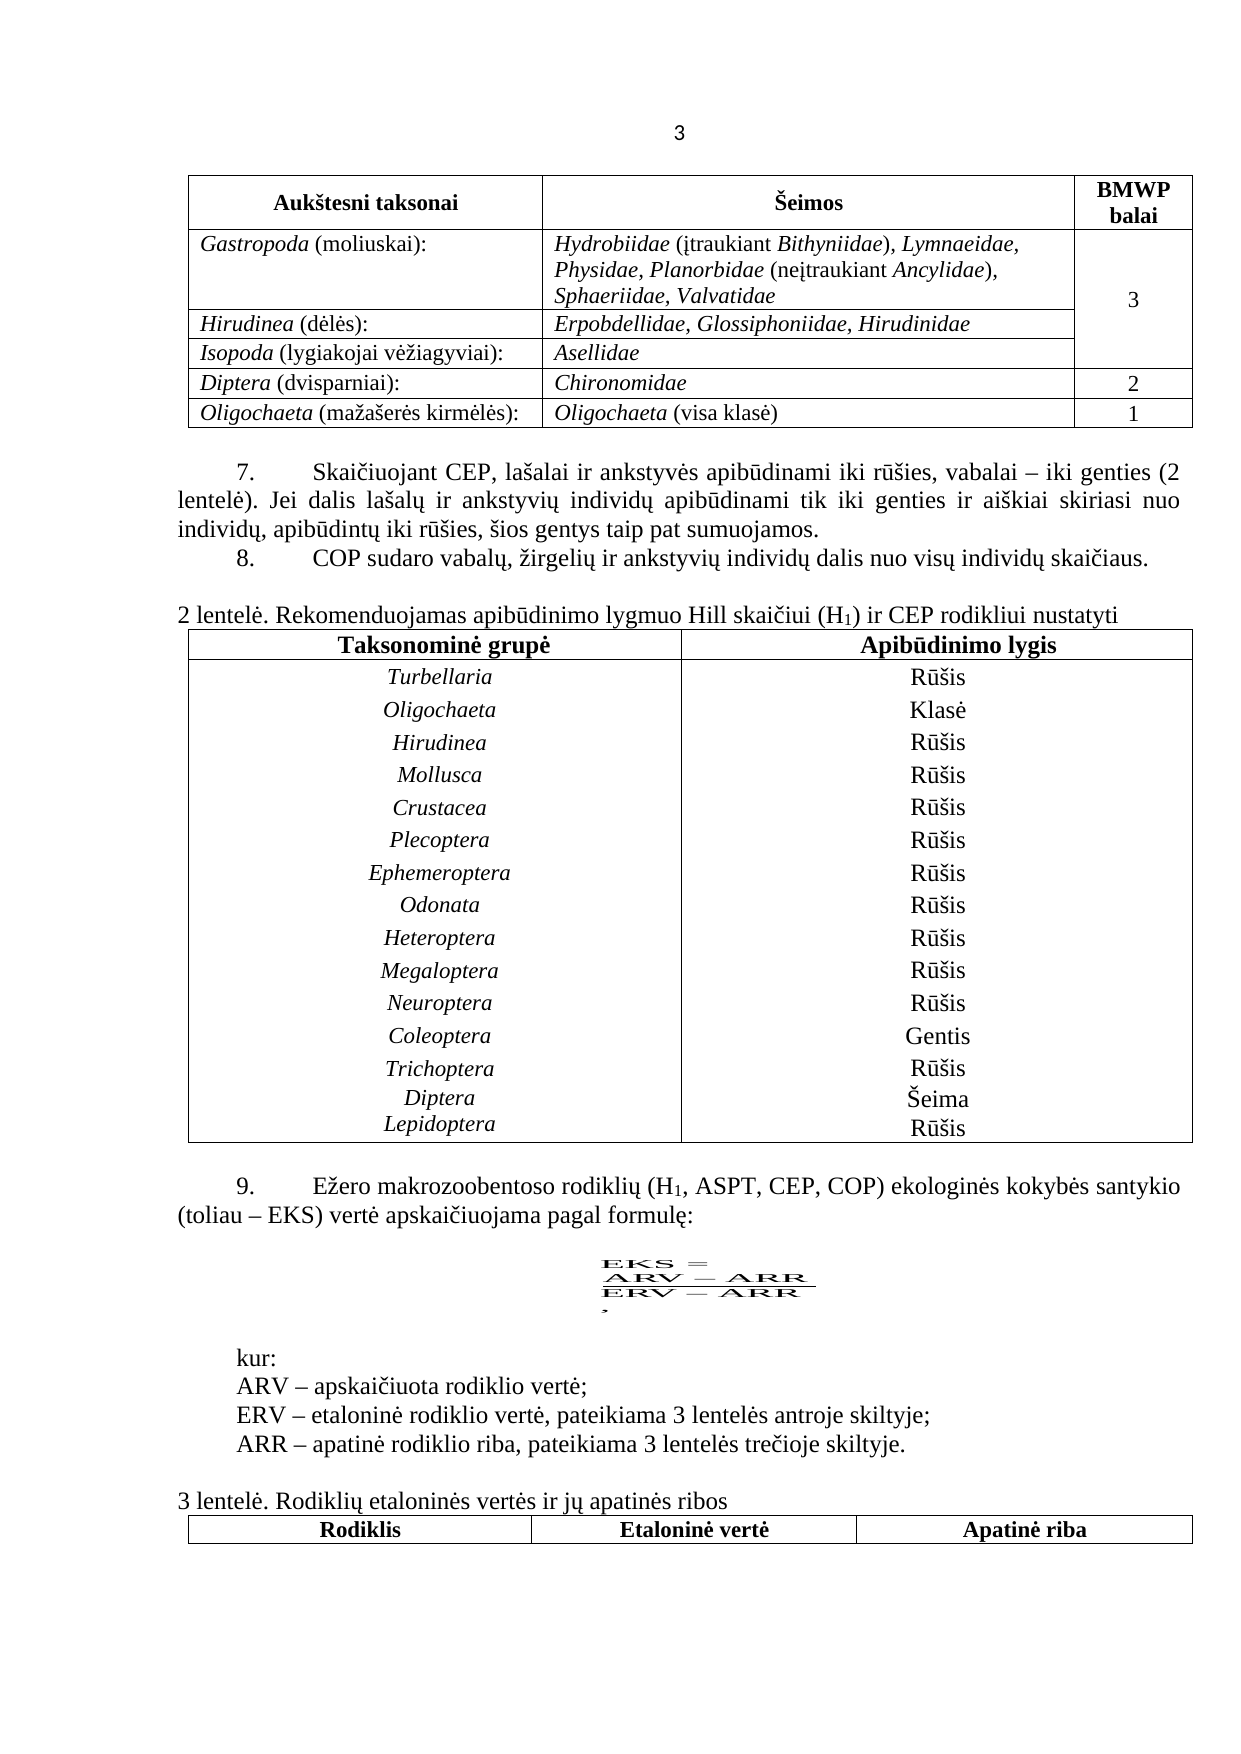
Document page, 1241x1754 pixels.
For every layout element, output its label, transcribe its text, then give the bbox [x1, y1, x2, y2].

table_cell Heteroptera [214, 921, 667, 954]
text 9. Ežero makrozoobentoso rodiklių (H1, ASPT, CEP, COP) ekologinės kokybės santykio (toliau – EKS) vertė apskaičiuojama pagal formulę: [177, 1171, 1181, 1229]
table_cell Crustacea [214, 791, 667, 823]
table_header Turbellaria [214, 660, 667, 693]
table_header Taksonominė grupė [189, 630, 681, 659]
table_cell Mollusca [214, 758, 667, 791]
table_header Šeimos [543, 176, 1074, 229]
text 7. Skaičiuojant CEP, lašalai ir ankstyvės apibūdinami iki rūšies, vabalai – iki genties (2 lentelė). Jei dalis lašalų ir ankstyvių individų apibūdinami tik iki genties ir aiškiai skiriasi nuo individų, apibūdintų iki rūšies, šios gentys taip pat sumuojamos. [177, 457, 1181, 543]
table_cell Diptera (dvisparniai): [189, 369, 542, 397]
text 3 lentelė. Rodiklių etaloninės vertės ir jų apatinės ribos [177, 1486, 1181, 1515]
table_cell Erpobdellidae, Glossiphoniidae, Hirudinidae [543, 310, 1074, 338]
table_header BMWP balai [1075, 176, 1192, 229]
table_cell Hirudinea [214, 725, 667, 758]
table_cell [189, 660, 681, 1142]
table_cell Plecoptera [214, 823, 667, 856]
text 2 lentelė. Rekomenduojamas apibūdinimo lygmuo Hill skaičiui (H1) ir CEP rodikliui nustatyti [177, 601, 1181, 629]
text ARR – apatinė rodiklio riba, pateikiama 3 lentelės trečioje skiltyje. [177, 1429, 1181, 1458]
table_header Apibūdinimo lygis [682, 630, 1192, 659]
table_cell Gastropoda (moliuskai): [189, 230, 542, 309]
table_cell 1 [1075, 399, 1192, 427]
table_cell Diptera Lepidoptera [214, 1084, 667, 1137]
table_cell Ephemeroptera [214, 856, 667, 888]
table_cell Oligochaeta (visa klasė) [543, 399, 1074, 427]
table_cell Klasė [695, 693, 1148, 725]
table_cell [682, 660, 1192, 1142]
table_cell 2 [1075, 369, 1192, 397]
table_cell Chironomidae [543, 369, 1074, 397]
table_cell Rūšis [695, 791, 1148, 823]
table_cell Odonata [214, 889, 667, 921]
table_header Etaloninė vertė [532, 1516, 856, 1543]
table_cell Hirudinea (dėlės): [189, 310, 542, 338]
table_cell Megaloptera [214, 954, 667, 986]
table_cell Rūšis [695, 954, 1148, 986]
table_header Aukštesni taksonai [189, 176, 542, 229]
table_cell 3 [1075, 230, 1192, 368]
table_header Rodiklis [189, 1516, 531, 1543]
table_cell Rūšis [695, 921, 1148, 954]
table_cell Rūšis [695, 986, 1148, 1019]
table_cell Rūšis [695, 889, 1148, 921]
text ERV – etaloninė rodiklio vertė, pateikiama 3 lentelės antroje skiltyje; [177, 1400, 1181, 1429]
table_cell Trichoptera [214, 1051, 667, 1084]
table_cell Rūšis [695, 758, 1148, 791]
table_cell Coleoptera [214, 1019, 667, 1051]
text kur: [177, 1343, 1181, 1371]
table_cell Rūšis [695, 1051, 1148, 1084]
table_cell Oligochaeta [214, 693, 667, 725]
table_cell Isopoda (lygiakojai vėžiagyviai): [189, 339, 542, 368]
table_cell Gentis [695, 1019, 1148, 1051]
table_cell Hydrobiidae (įtraukiant Bithyniidae), Lymnaeidae, Physidae, Planorbidae (neįtraukiant Ancylidae), Sphaeriidae, Valvatidae [543, 230, 1074, 309]
table_cell Rūšis [695, 725, 1148, 758]
table_cell Šeima Rūšis [695, 1084, 1148, 1142]
table_cell Rūšis [695, 823, 1148, 856]
text 8. COP sudaro vabalų, žirgelių ir ankstyvių individų dalis nuo visų individų skaičiaus. [177, 543, 1181, 572]
text ARV – apskaičiuota rodiklio vertė; [177, 1371, 1181, 1400]
table_cell Oligochaeta (mažašerės kirmėlės): [189, 399, 542, 427]
table_header Rūšis [695, 660, 1148, 693]
table_cell Neuroptera [214, 986, 667, 1019]
table_cell Rūšis [695, 856, 1148, 888]
table_header Apatinė riba [857, 1516, 1192, 1543]
table_cell Asellidae [543, 339, 1074, 368]
